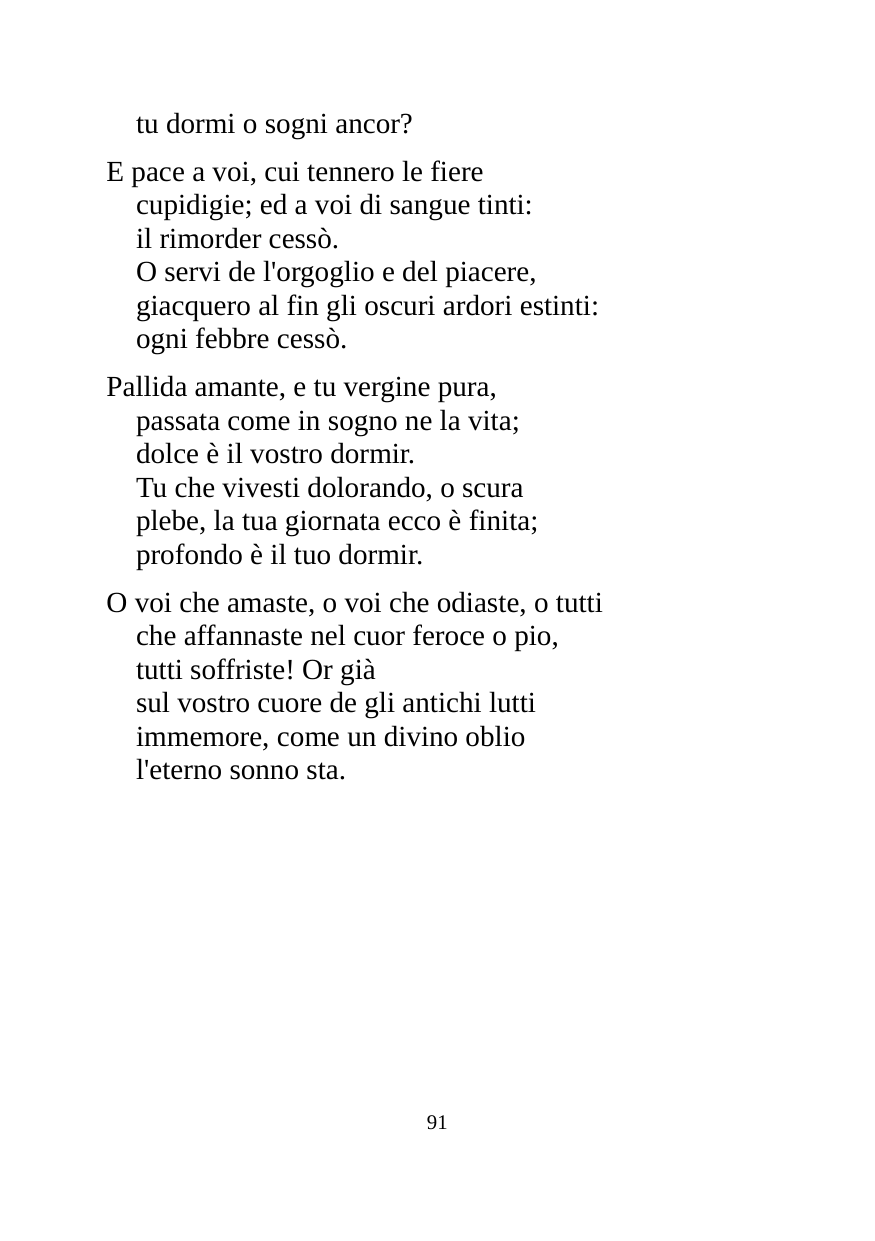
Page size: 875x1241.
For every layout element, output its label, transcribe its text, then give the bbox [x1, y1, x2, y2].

text Pallida amante, e tu vergine pura, passata come in sogno ne la vita; dolce è il vostro dormir. Tu che vivesti dolorando, o scura plebe, la tua giornata ecco è finita; profondo è il tuo dormir. [106, 369, 768, 571]
text tu dormi o sogni ancor? [106, 106, 768, 140]
text O voi che amaste, o voi che odiaste, o tutti che affannaste nel cuor feroce o pio, tutti soffriste! Or già sul vostro cuore de gli antichi lutti immemore, come un divino oblio l'eterno sonno sta. [106, 585, 768, 786]
text E pace a voi, cui tennero le fiere cupidigie; ed a voi di sangue tinti: il rimorder cessò. O servi de l'orgoglio e del piacere, giacquero al fin gli oscuri ardori estinti: ogni febbre cessò. [106, 154, 768, 355]
